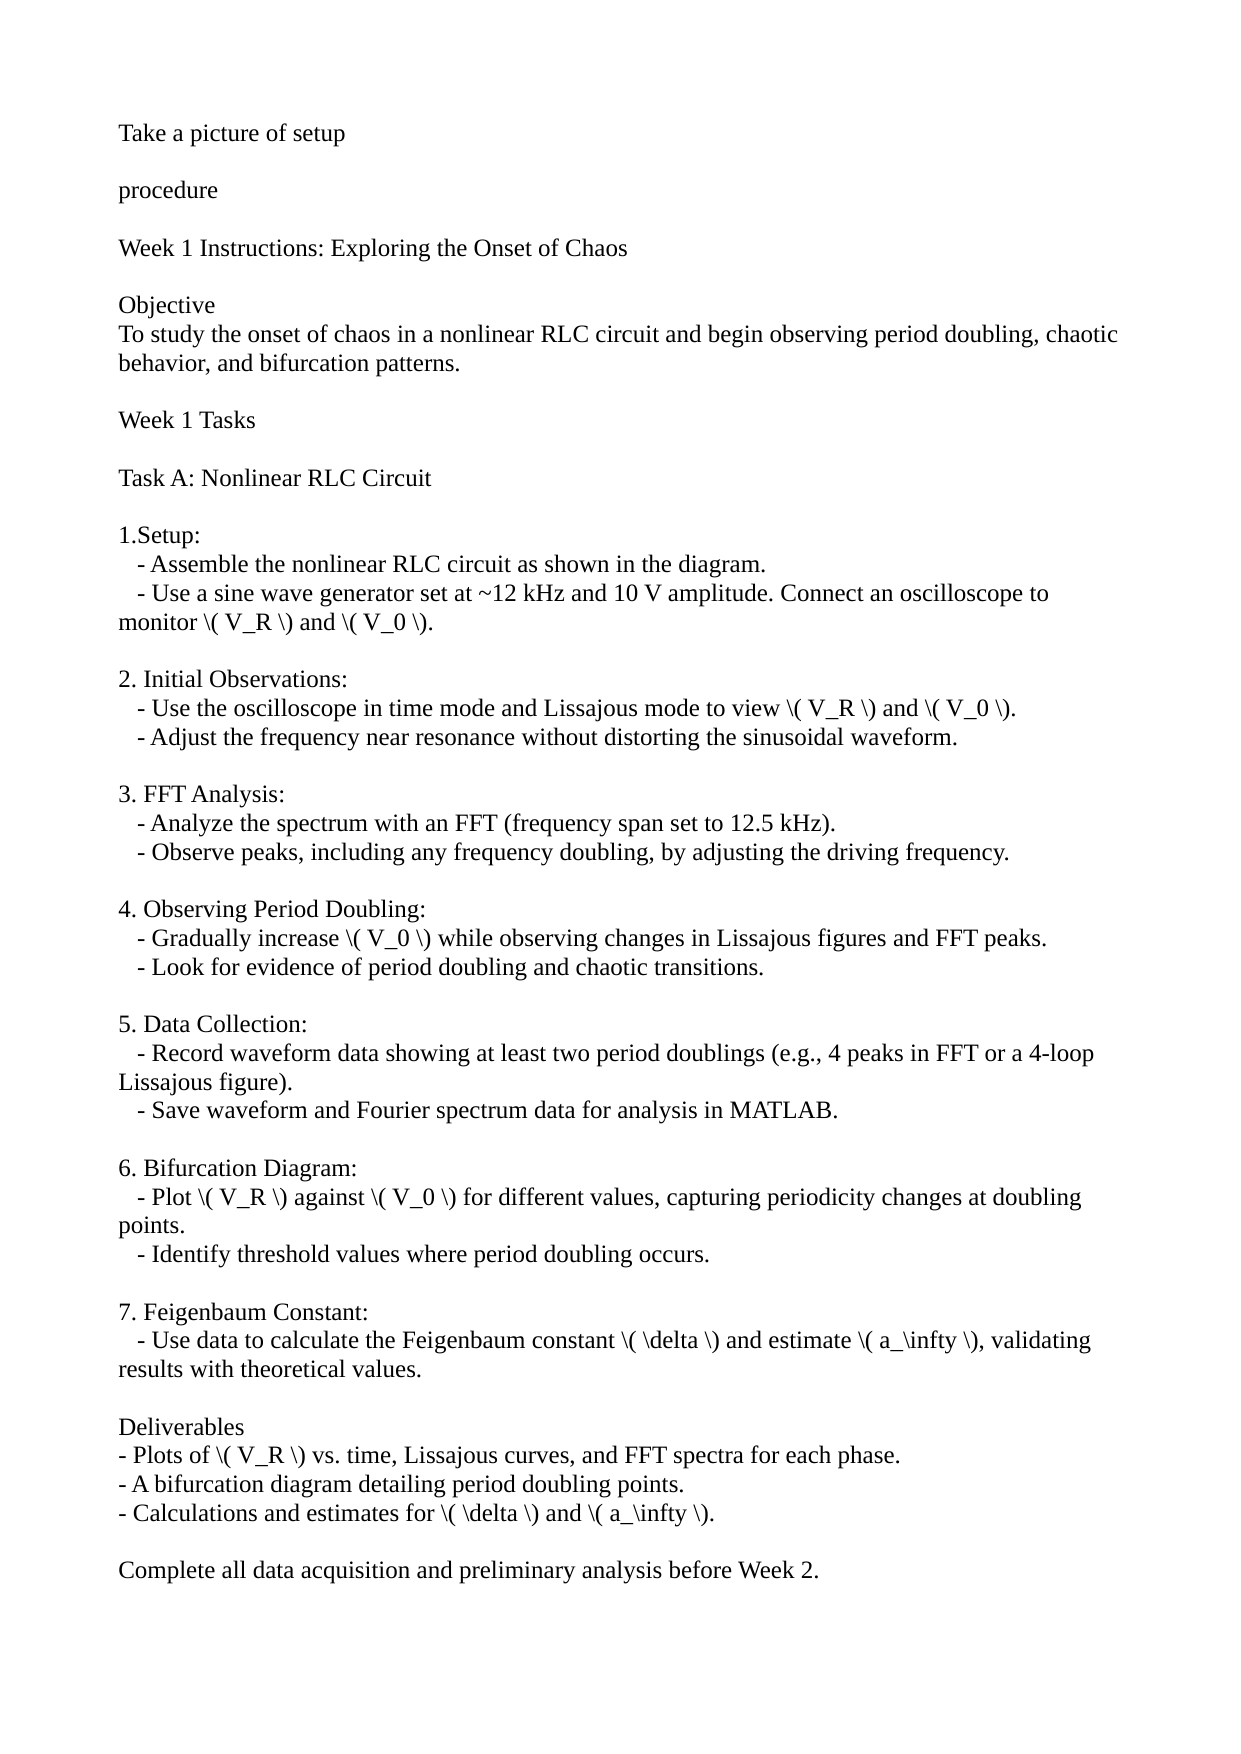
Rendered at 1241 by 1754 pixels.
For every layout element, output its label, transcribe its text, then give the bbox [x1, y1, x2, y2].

text - Identify threshold values where period doubling occurs. [118, 1239, 1122, 1268]
text - Use data to calculate the Feigenbaum constant \( \delta \) and estimate \( a_\infty \), validating results with theoretical values. [118, 1326, 1122, 1383]
text Deliverables [118, 1412, 1122, 1441]
text - Look for evidence of period doubling and chaotic transitions. [118, 952, 1122, 981]
text procedure [118, 176, 1122, 204]
text - Calculations and estimates for \( \delta \) and \( a_\infty \). [118, 1498, 1122, 1527]
text - Plots of \( V_R \) vs. time, Lissajous curves, and FFT spectra for each phase. [118, 1441, 1122, 1469]
text Task A: Nonlinear RLC Circuit [118, 463, 1122, 492]
text - A bifurcation diagram detailing period doubling points. [118, 1469, 1122, 1498]
text 3. FFT Analysis: [118, 779, 1122, 808]
text To study the onset of chaos in a nonlinear RLC circuit and begin observing period doubling, chaotic behavior, and bifurcation patterns. [118, 319, 1122, 377]
text - Use a sine wave generator set at ~12 kHz and 10 V amplitude. Connect an oscilloscope to monitor \( V_R \) and \( V_0 \). [118, 578, 1122, 636]
text 2. Initial Observations: [118, 664, 1122, 693]
text 1.Setup: [118, 521, 1122, 549]
text - Record waveform data showing at least two period doublings (e.g., 4 peaks in FFT or a 4-loop Lissajous figure). [118, 1038, 1122, 1096]
text Week 1 Instructions: Exploring the Onset of Chaos [118, 233, 1122, 262]
text Complete all data acquisition and preliminary analysis before Week 2. [118, 1556, 1122, 1584]
text - Assemble the nonlinear RLC circuit as shown in the diagram. [118, 549, 1122, 578]
text 4. Observing Period Doubling: [118, 894, 1122, 923]
text - Save waveform and Fourier spectrum data for analysis in MATLAB. [118, 1096, 1122, 1124]
text Take a picture of setup [118, 118, 1122, 147]
text 6. Bifurcation Diagram: [118, 1153, 1122, 1182]
text - Plot \( V_R \) against \( V_0 \) for different values, capturing periodicity changes at doubling points. [118, 1182, 1122, 1239]
text - Gradually increase \( V_0 \) while observing changes in Lissajous figures and FFT peaks. [118, 923, 1122, 952]
text 5. Data Collection: [118, 1009, 1122, 1038]
text Week 1 Tasks [118, 406, 1122, 434]
text Objective [118, 291, 1122, 319]
text 7. Feigenbaum Constant: [118, 1297, 1122, 1326]
text - Use the oscilloscope in time mode and Lissajous mode to view \( V_R \) and \( V_0 \). [118, 693, 1122, 722]
text - Analyze the spectrum with an FFT (frequency span set to 12.5 kHz). [118, 808, 1122, 837]
text - Adjust the frequency near resonance without distorting the sinusoidal waveform. [118, 722, 1122, 751]
text - Observe peaks, including any frequency doubling, by adjusting the driving frequency. [118, 837, 1122, 866]
